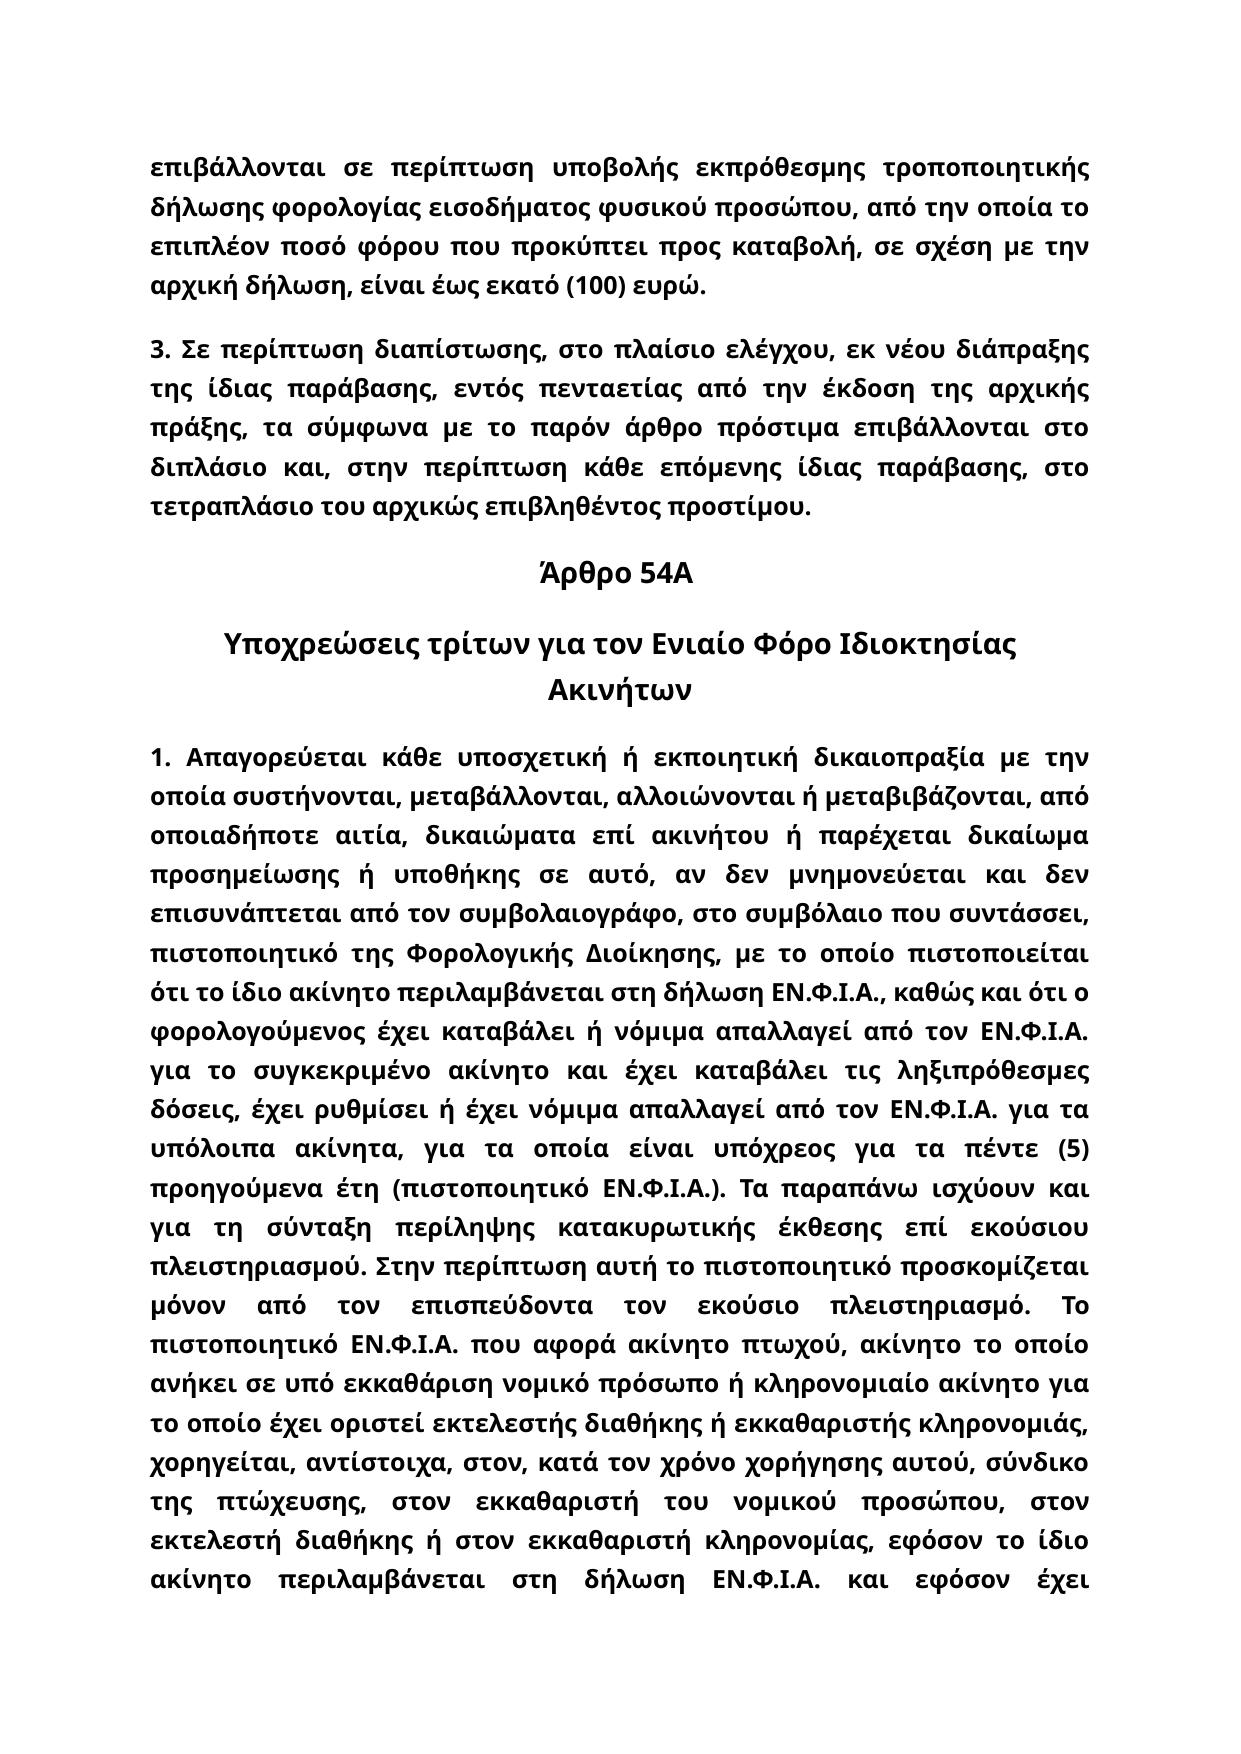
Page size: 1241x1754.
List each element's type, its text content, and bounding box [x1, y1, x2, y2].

text επιβάλλονται σε περίπτωση υποβολής εκπρόθεσμης τροποποιητικής δήλωσης φορολογίας εισοδήματος φυσικού προσώπου, από την οποία το επιπλέον ποσό φόρου που προκύπτει προς καταβολή, σε σχέση με την αρχική δήλωση, είναι έως εκατό (100) ευρώ. [150, 150, 1090, 302]
text 1. Απαγορεύεται κάθε υποσχετική ή εκποιητική δικαιοπραξία με την οποία συστήνονται, μεταβάλλονται, αλλοιώνονται ή μεταβιβάζονται, από οποιαδήποτε αιτία, δικαιώματα επί ακινήτου ή παρέχεται δικαίωμα προσημείωσης ή υποθήκης σε αυτό, αν δεν μνημονεύεται και δεν επισυνάπτεται από τον συμβολαιογράφο, στο συμβόλαιο που συντάσσει, πιστοποιητικό της Φορολογικής Διοίκησης, με το οποίο πιστοποιείται ότι το ίδιο ακίνητο περιλαμβάνεται στη δήλωση ΕΝ.Φ.Ι.Α., καθώς και ότι ο φορολογούμενος έχει καταβάλει ή νόμιμα απαλλαγεί από τον ΕΝ.Φ.Ι.Α. για το συγκεκριμένο ακίνητο και έχει καταβάλει τις ληξιπρόθεσμες δόσεις, έχει ρυθμίσει ή έχει νόμιμα απαλλαγεί από τον ΕΝ.Φ.Ι.Α. για τα υπόλοιπα ακίνητα, για τα οποία είναι υπόχρεος για τα πέντε (5) προηγούμενα έτη (πιστοποιητικό ΕΝ.Φ.Ι.Α.). Τα παραπάνω ισχύουν και για τη σύνταξη περίληψης κατακυρωτικής έκθεσης επί εκούσιου πλειστηριασμού. Στην περίπτωση αυτή το πιστοποιητικό προσκομίζεται μόνον από τον επισπεύδοντα τον εκούσιο πλειστηριασμό. Το πιστοποιητικό ΕΝ.Φ.Ι.Α. που αφορά ακίνητο πτωχού, ακίνητο το οποίο ανήκει σε υπό εκκαθάριση νομικό πρόσωπο ή κληρονομιαίο ακίνητο για το οποίο έχει οριστεί εκτελεστής διαθήκης ή εκκαθαριστής κληρονομιάς, χορηγείται, αντίστοιχα, στον, κατά τον χρόνο χορήγησης αυτού, σύνδικο της πτώχευσης, στον εκκαθαριστή του νομικού προσώπου, στον εκτελεστή διαθήκης ή στον εκκαθαριστή κληρονομίας, εφόσον το ίδιο ακίνητο περιλαμβάνεται στη δήλωση ΕΝ.Φ.Ι.Α. και εφόσον έχει [150, 739, 1090, 1596]
subtitle Υποχρεώσεις τρίτων για τον Ενιαίο Φόρο Ιδιοκτησίας Ακινήτων [150, 623, 1090, 708]
text 3. Σε περίπτωση διαπίστωσης, στο πλαίσιο ελέγχου, εκ νέου διάπραξης της ίδιας παράβασης, εντός πενταετίας από την έκδοση της αρχικής πράξης, τα σύμφωνα με το παρόν άρθρο πρόστιμα επιβάλλονται στο διπλάσιο και, στην περίπτωση κάθε επόμενης ίδιας παράβασης, στο τετραπλάσιο του αρχικώς επιβληθέντος προστίμου. [150, 332, 1090, 522]
subtitle Άρθρο 54Α [150, 552, 1090, 592]
